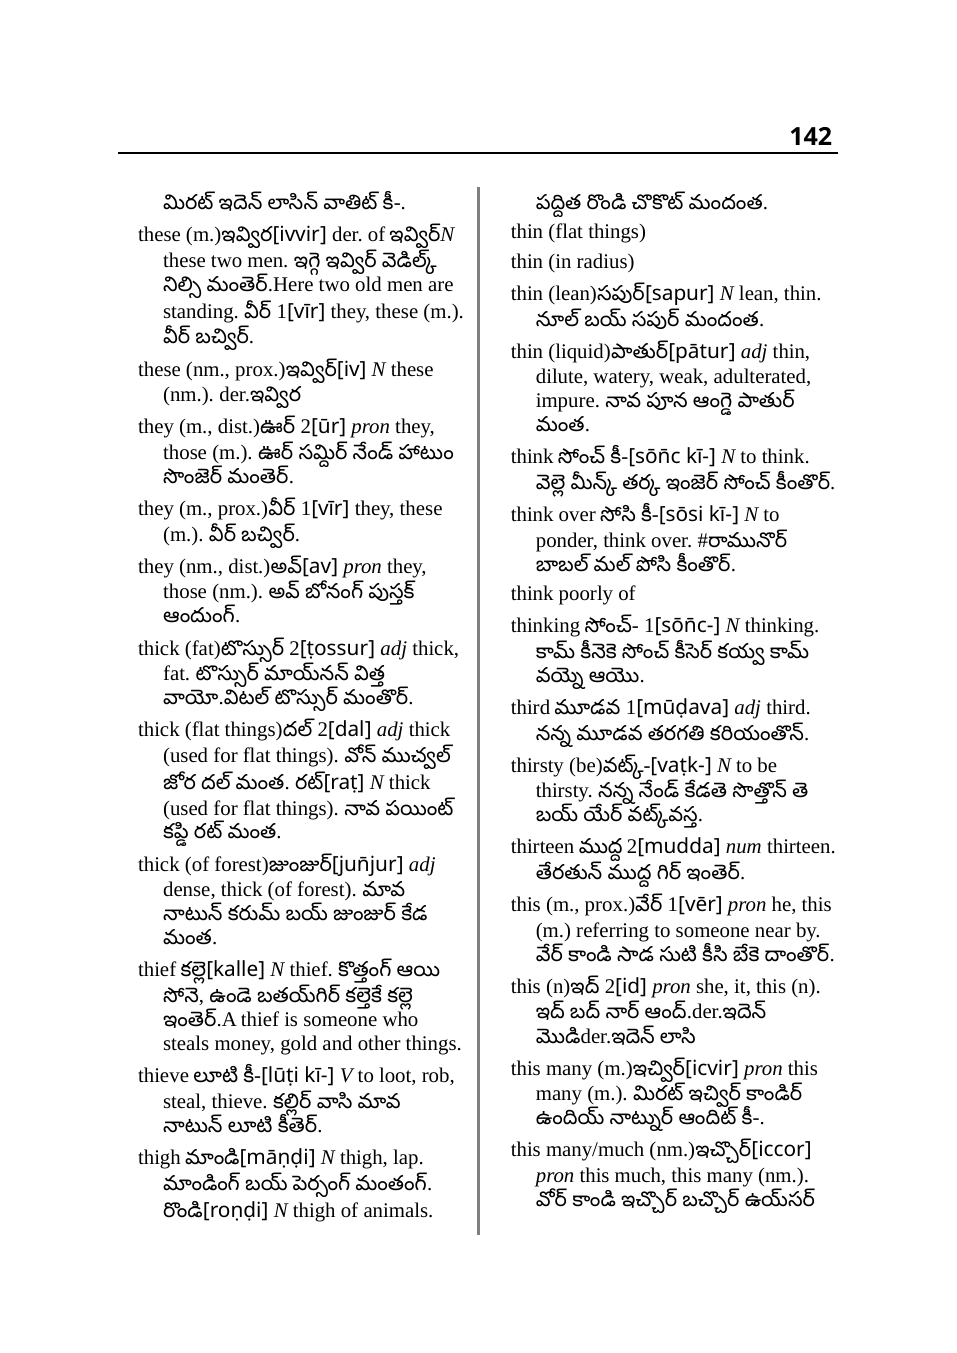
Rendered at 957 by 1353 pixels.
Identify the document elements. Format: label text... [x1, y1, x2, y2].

text thick (fat)టొస్సుర్ 2[ṭossur] adj thick, fat. టొస్సుర్ మాయ్‌నన్ విత్త వాయో.విటల్ టొస్సుర్ మంతొర్. [119, 629, 465, 711]
text this many (m.)ఇచ్విర్[icvir] pron this many (m.). మిరట్ ఇచ్విర్ కాండిర్ ఉందియ్ నాట్నుర్ ఆందిట్ కీ-. [492, 1050, 837, 1131]
text these (m.)ఇవ్విర[ivvir] der. ofఇవ్విర్N these two men. ఇగ్గె ఇవ్విర్ వెడిల్క్ నిల్సి మంతెర్.Here two old men are standing. వీర్ 1[vīr] they, these (m.). వీర్ బచ్విర్. [119, 216, 465, 351]
text think poorly of [492, 578, 837, 607]
text thighమాండి[māṇḍi] N thigh, lap. మాండింగ్ బయ్ పెర్సంగ్ మంతంగ్. రొండి[roṇḍi] N thigh of animals. [119, 1139, 465, 1227]
text they (m., prox.)వీర్ 1[vīr] they, these (m.). వీర్ బచ్విర్. [119, 490, 465, 548]
text thin (lean)సపుర్[sapur] N lean, thin. నూల్ బయ్ సపుర్ మందంత. [492, 275, 837, 333]
text thinkingసోంచ్- 1[sōn̄c-] N thinking. కామ్ కీనెకె సోంచ్ కీసెర్ కయ్వ కామ్ వయ్నె ఆయొ. [492, 607, 837, 689]
text thirteenముద్ద2[mudda] num thirteen. తేరతున్ ముద్ద గిర్ ఇంతెర్. [492, 828, 837, 886]
text thinkసోంచ్ కీ-[sōn̄c kī-] N to think. వెల్లె మీన్క్ తర్క ఇంజెర్ సోంచ్ కీంతొర్. [492, 438, 837, 496]
text they (m., dist.)ఊర్ 2[ūr] pron they, those (m.). ఊర్ సమ్దిర్ నేండ్ హాటుం సొంజెర్ మంతెర్. [119, 408, 465, 490]
text thick (of forest)జుంజుర్[jun̄jur] adj dense, thick (of forest). మావ నాటున్ కరుమ్ బయ్ జుంజుర్ కేడ మంత. [119, 846, 465, 951]
text they (nm., dist.)అవ్[av] pron they, those (nm.). అవ్ బోనంగ్ పుస్తక్ ఆందుంగ్. [119, 548, 465, 629]
text this many/much (nm.)ఇచ్చొర్[iccor] pron this much, this many (nm.). వోర్ కాండి ఇచ్చొర్ బచ్చొర్ ఉయ్‌సర్ [492, 1131, 837, 1215]
text thin (in radius) [492, 246, 837, 275]
text thick (flat things)దల్ 2[dal] adj thick (used for flat things). వోన్ ముచ్వల్ జోర దల్ మంత. రట్[raṭ] N thick (used for flat things). నావ పయింట్ కప్డి రట్ మంత. [119, 711, 465, 846]
text thin (liquid)పాతుర్[pātur] adj thin, dilute, watery, weak, adulterated, impure. నావ పూన ఆంగ్డె పాతుర్ మంత. [492, 333, 837, 438]
text పద్దిత రొండి చొకొట్ మందంత. [492, 188, 837, 216]
text thirsty (be)వట్క్-[vaṭk-] N to be thirsty. నన్న నేండ్ కేడతె సొత్తొన్ తె బయ్ యేర్ వట్క్‌వస్త. [492, 747, 837, 828]
text thieveలూటి కీ-[lūṭi kī-] V to loot, rob, steal, thieve. కల్లిర్ వాసి మావ నాటున్ లూటి కీతెర్. [119, 1057, 465, 1139]
text this (n)ఇద్ 2[id] pron she, it, this (n). ఇద్ బద్ నార్ ఆంద్.der.ఇదెన్ మొడిder.ఇదెన్ లాసి [492, 968, 837, 1050]
text thin (flat things) [492, 216, 837, 246]
text thiefకల్లె[kalle] N thief. కొత్తంగ్ ఆయి సోనె, ఉండె బతయ్‌గిర్ కల్తెకే కల్లె ఇంతెర్.A thief is someone who steals money, gold and other things. [119, 951, 465, 1057]
text మిరట్ ఇదెన్ లాసిన్ వాతిట్ కీ-. [119, 188, 465, 216]
text these (nm., prox.)ఇవ్విర్[iv] N these (nm.). der.ఇవ్విర [119, 351, 465, 408]
text thirdమూడవ 1[mūḍava] adj third. నన్న మూడవ తరగతి కరియంతొన్. [492, 689, 837, 747]
text think overసోసి కీ-[sōsi kī-] N to ponder, think over. #రామునొర్ బాబల్ మల్ పోసి కీంతొర్. [492, 496, 837, 578]
text this (m., prox.)వేర్ 1[vēr] pron he, this (m.) referring to someone near by. వేర్ కాండి సాడ సుటి కీసి బేకె దాంతొర్. [492, 886, 837, 968]
